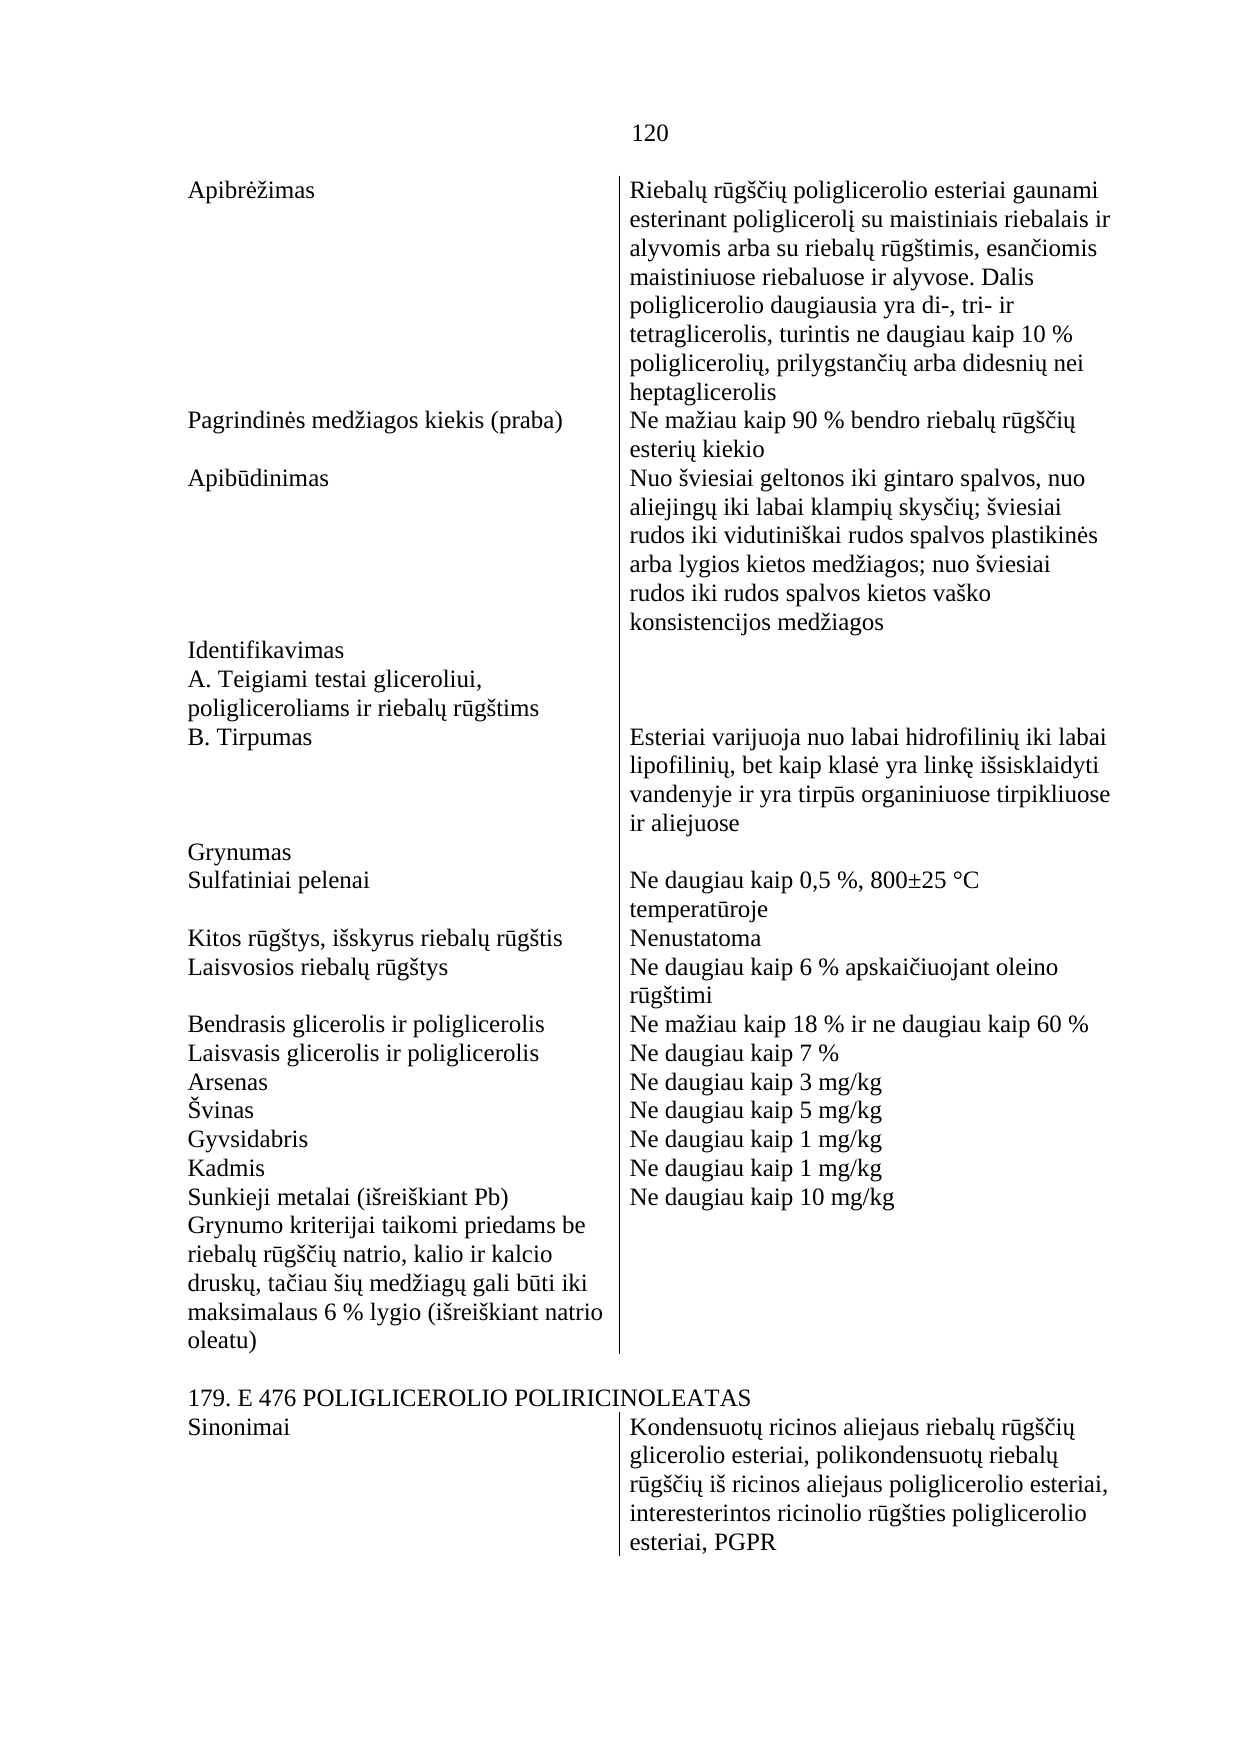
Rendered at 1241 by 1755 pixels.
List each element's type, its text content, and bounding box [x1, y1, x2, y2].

table_cell Laisvosios riebalų rūgštys [177, 952, 619, 1009]
table_cell Sulfatiniai pelenai [177, 866, 619, 923]
table_cell B. Tirpumas [177, 722, 619, 837]
table_cell Ne mažiau kaip 18 % ir ne daugiau kaip 60 % [620, 1009, 1122, 1038]
table_cell Kondensuotų ricinos aliejaus riebalų rūgščių glicerolio esteriai, polikondensuotų riebalų rūgščių iš ricinos aliejaus poliglicerolio esteriai, interesterintos ricinolio rūgšties poliglicerolio esteriai, PGPR [620, 1412, 1122, 1556]
table_cell Bendrasis glicerolis ir poliglicerolis [177, 1009, 619, 1038]
table_cell Laisvasis glicerolis ir poliglicerolis [177, 1038, 619, 1067]
table_cell [620, 636, 1122, 664]
table_cell Grynumo kriterijai taikomi priedams be riebalų rūgščių natrio, kalio ir kalcio druskų, tačiau šių medžiagų gali būti iki maksimalaus 6 % lygio (išreiškiant natrio oleatu) [177, 1211, 619, 1354]
table_cell Ne daugiau kaip 7 % [620, 1038, 1122, 1067]
table_cell Riebalų rūgščių poliglicerolio esteriai gaunami esterinant poliglicerolį su maistiniais riebalais ir alyvomis arba su riebalų rūgštimis, esančiomis maistiniuose riebaluose ir alyvose. Dalis poliglicerolio daugiausia yra di-, tri- ir tetraglicerolis, turintis ne daugiau kaip 10 % poliglicerolių, prilygstančių arba didesnių nei heptaglicerolis [620, 176, 1122, 406]
table_cell Grynumas [177, 837, 619, 866]
table_cell A. Teigiami testai gliceroliui, poligliceroliams ir riebalų rūgštims [177, 664, 619, 722]
table_cell Ne daugiau kaip 1 mg/kg [620, 1124, 1122, 1153]
table_cell [620, 837, 1122, 866]
table_cell [620, 1211, 1122, 1354]
table_cell Sinonimai [177, 1412, 619, 1556]
table_cell Gyvsidabris [177, 1124, 619, 1153]
table_cell Ne daugiau kaip 1 mg/kg [620, 1153, 1122, 1182]
table_cell Švinas [177, 1096, 619, 1124]
table_cell Nenustatoma [620, 923, 1122, 952]
table_cell Ne daugiau kaip 6 % apskaičiuojant oleino rūgštimi [620, 952, 1122, 1009]
table_cell Nuo šviesiai geltonos iki gintaro spalvos, nuo aliejingų iki labai klampių skysčių; šviesiai rudos iki vidutiniškai rudos spalvos plastikinės arba lygios kietos medžiagos; nuo šviesiai rudos iki rudos spalvos kietos vaško konsistencijos medžiagos [620, 463, 1122, 636]
table_cell Arsenas [177, 1067, 619, 1096]
table_cell Pagrindinės medžiagos kiekis (praba) [177, 406, 619, 463]
table_cell Ne daugiau kaip 0,5 %, 800±25 °C temperatūroje [620, 866, 1122, 923]
table_cell Ne daugiau kaip 10 mg/kg [620, 1182, 1122, 1211]
table_cell Ne mažiau kaip 90 % bendro riebalų rūgščių esterių kiekio [620, 406, 1122, 463]
table_cell Identifikavimas [177, 636, 619, 664]
table_cell Ne daugiau kaip 5 mg/kg [620, 1096, 1122, 1124]
table_cell Sunkieji metalai (išreiškiant Pb) [177, 1182, 619, 1211]
table_cell [620, 664, 1122, 722]
table_cell Apibrėžimas [177, 176, 619, 406]
table_header 179. E 476 POLIGLICEROLIO POLIRICINOLEATAS [177, 1383, 1122, 1412]
table_cell Kitos rūgštys, išskyrus riebalų rūgštis [177, 923, 619, 952]
table_cell Kadmis [177, 1153, 619, 1182]
table_cell Ne daugiau kaip 3 mg/kg [620, 1067, 1122, 1096]
table_cell Esteriai varijuoja nuo labai hidrofilinių iki labai lipofilinių, bet kaip klasė yra linkę išsisklaidyti vandenyje ir yra tirpūs organiniuose tirpikliuose ir aliejuose [620, 722, 1122, 837]
table_cell Apibūdinimas [177, 463, 619, 636]
